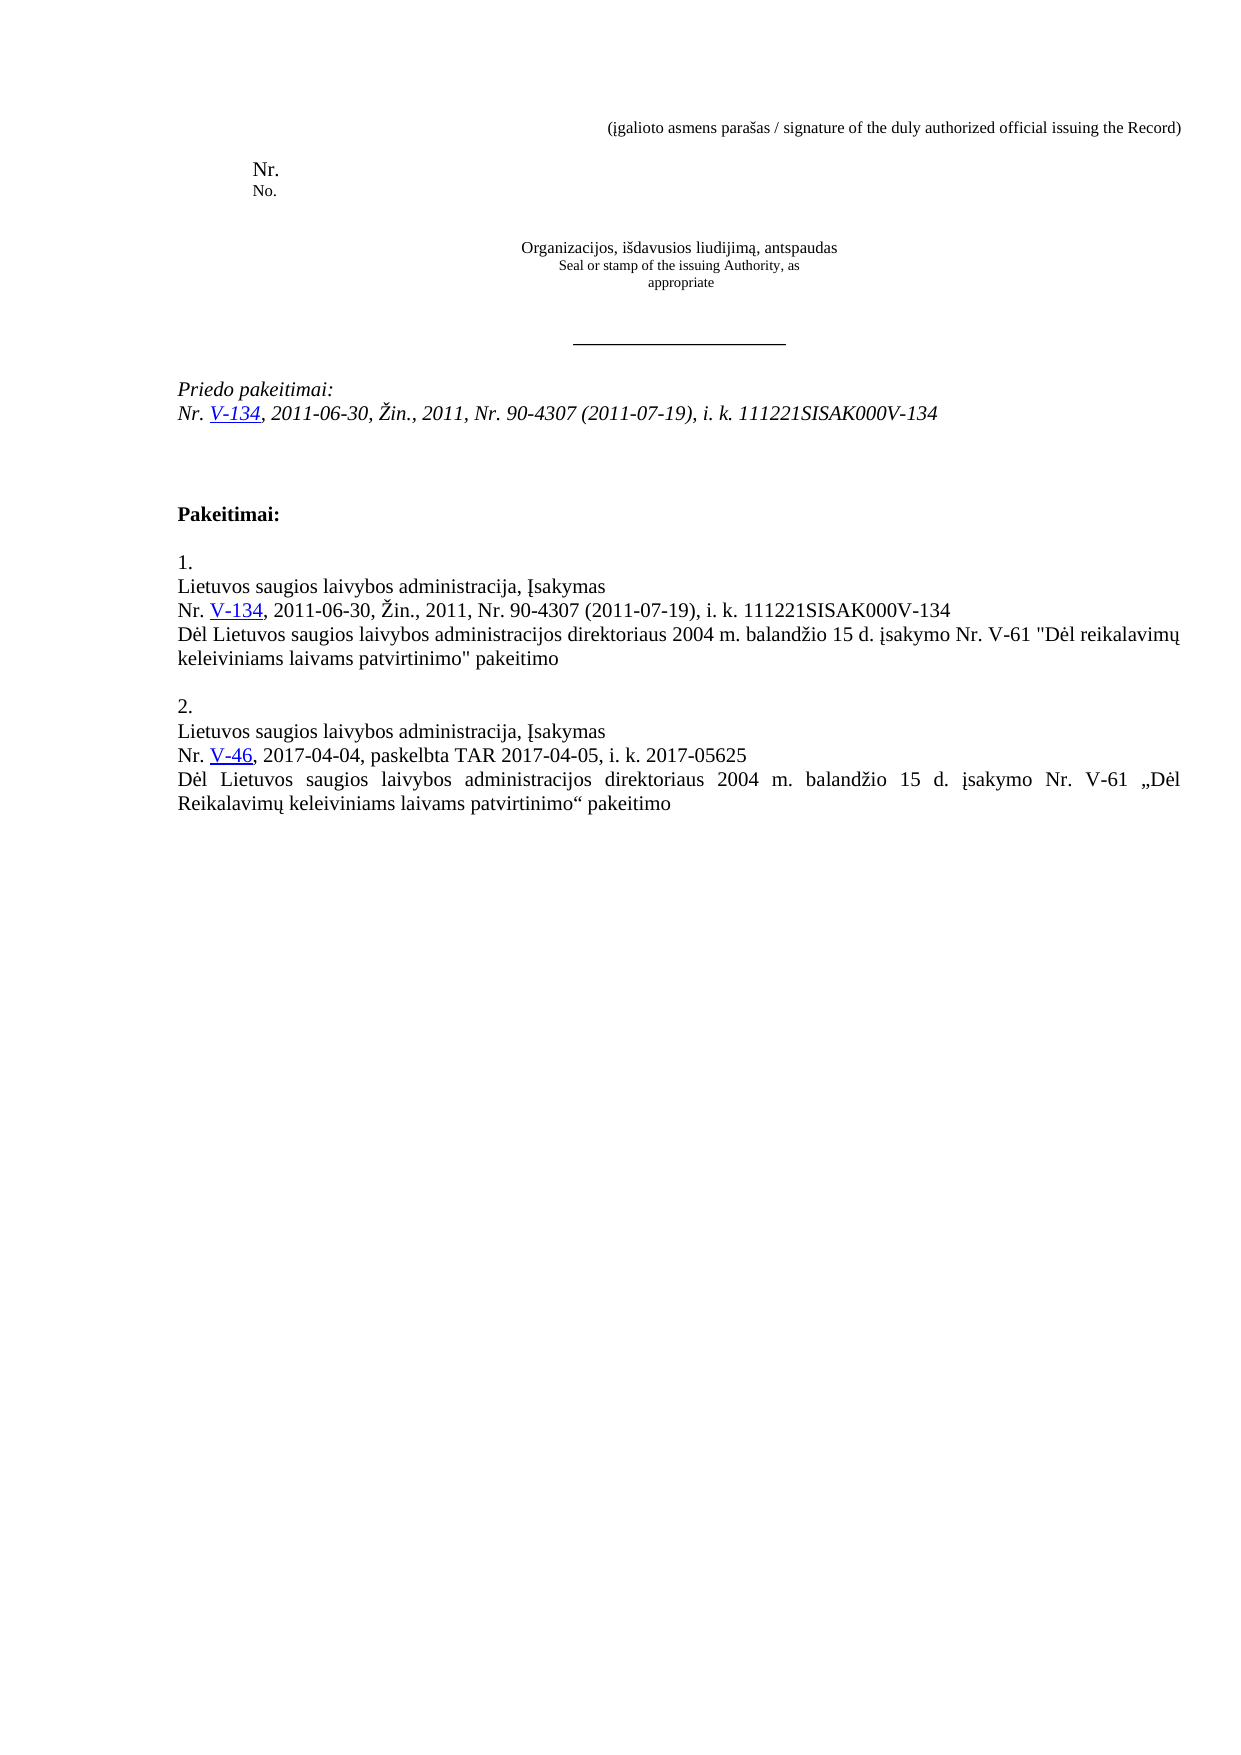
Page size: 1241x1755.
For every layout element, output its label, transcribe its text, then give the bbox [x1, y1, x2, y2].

text Nr. V-134, 2011-06-30, Žin., 2011, Nr. 90-4307 (2011-07-19), i. k. 111221SISAK000V-134 [177, 598, 1181, 622]
text Dėl Lietuvos saugios laivybos administracijos direktoriaus 2004 m. balandžio 15 d. įsakymo Nr. V-61 „Dėl Reikalavimų keleiviniams laivams patvirtinimo“ pakeitimo [177, 767, 1181, 815]
text Nr. V-134, 2011-06-30, Žin., 2011, Nr. 90-4307 (2011-07-19), i. k. 111221SISAK000V-134 [177, 401, 1181, 425]
text Priedo pakeitimai: [177, 377, 1181, 401]
text Pakeitimai: [177, 502, 1181, 526]
text No. [252, 181, 1181, 200]
text Dėl Lietuvos saugios laivybos administracijos direktoriaus 2004 m. balandžio 15 d. įsakymo Nr. V-61 "Dėl reikalavimų keleiviniams laivams patvirtinimo" pakeitimo [177, 622, 1181, 670]
text _________________ [177, 319, 1181, 348]
text 1. [177, 550, 1181, 574]
text Seal or stamp of the issuing Authority, as [177, 257, 1181, 274]
text Lietuvos saugios laivybos administracija, Įsakymas [177, 574, 1181, 598]
text Nr. V-46, 2017-04-04, paskelbta TAR 2017-04-05, i. k. 2017-05625 [177, 743, 1181, 767]
text 2. [177, 694, 1181, 718]
text (įgalioto asmens parašas / signature of the duly authorized official issuing the Record) [177, 118, 1181, 137]
text Nr. [252, 156, 1181, 181]
text appropriate [177, 274, 1181, 291]
text Organizacijos, išdavusios liudijimą, antspaudas [177, 238, 1181, 257]
text Lietuvos saugios laivybos administracija, Įsakymas [177, 718, 1181, 743]
